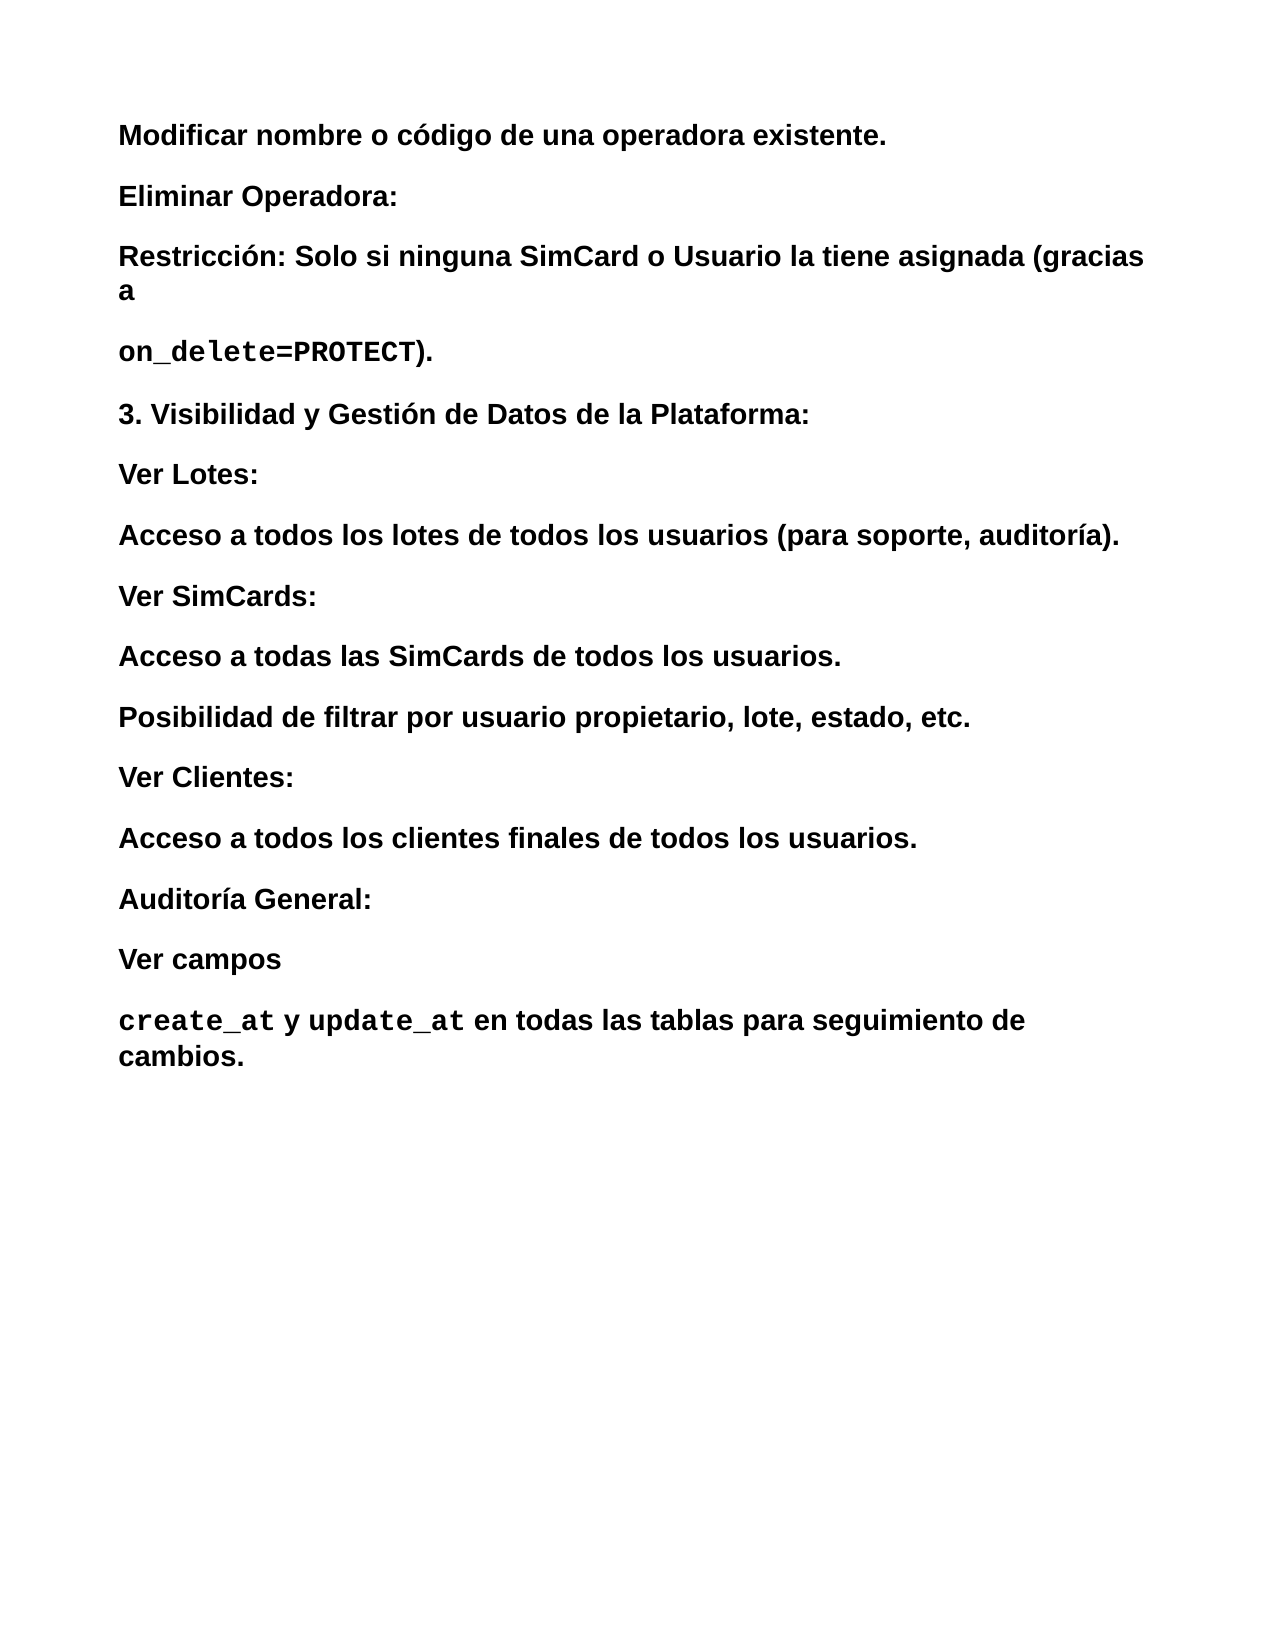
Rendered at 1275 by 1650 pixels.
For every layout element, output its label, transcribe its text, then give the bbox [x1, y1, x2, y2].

subtitle Restricción: Solo si ninguna SimCard o Usuario la tiene asignada (gracias a [118, 239, 1157, 306]
subtitle Ver SimCards: [118, 579, 1157, 612]
subtitle Ver campos [118, 942, 1157, 976]
subtitle Ver Clientes: [118, 761, 1157, 794]
subtitle Modificar nombre o código de una operadora existente. [118, 118, 1157, 152]
subtitle Acceso a todos los clientes finales de todos los usuarios. [118, 821, 1157, 855]
subtitle 3. Visibilidad y Gestión de Datos de la Plataforma: [118, 397, 1157, 430]
subtitle create_at y update_at en todas las tablas para seguimiento de cambios. [118, 1003, 1157, 1073]
subtitle Posibilidad de filtrar por usuario propietario, lote, estado, etc. [118, 700, 1157, 733]
subtitle Ver Lotes: [118, 457, 1157, 491]
subtitle Eliminar Operadora: [118, 179, 1157, 212]
subtitle Auditoría General: [118, 882, 1157, 915]
subtitle Acceso a todas las SimCards de todos los usuarios. [118, 639, 1157, 673]
subtitle Acceso a todos los lotes de todos los usuarios (para soporte, auditoría). [118, 518, 1157, 552]
subtitle on_delete=PROTECT). [118, 333, 1157, 370]
